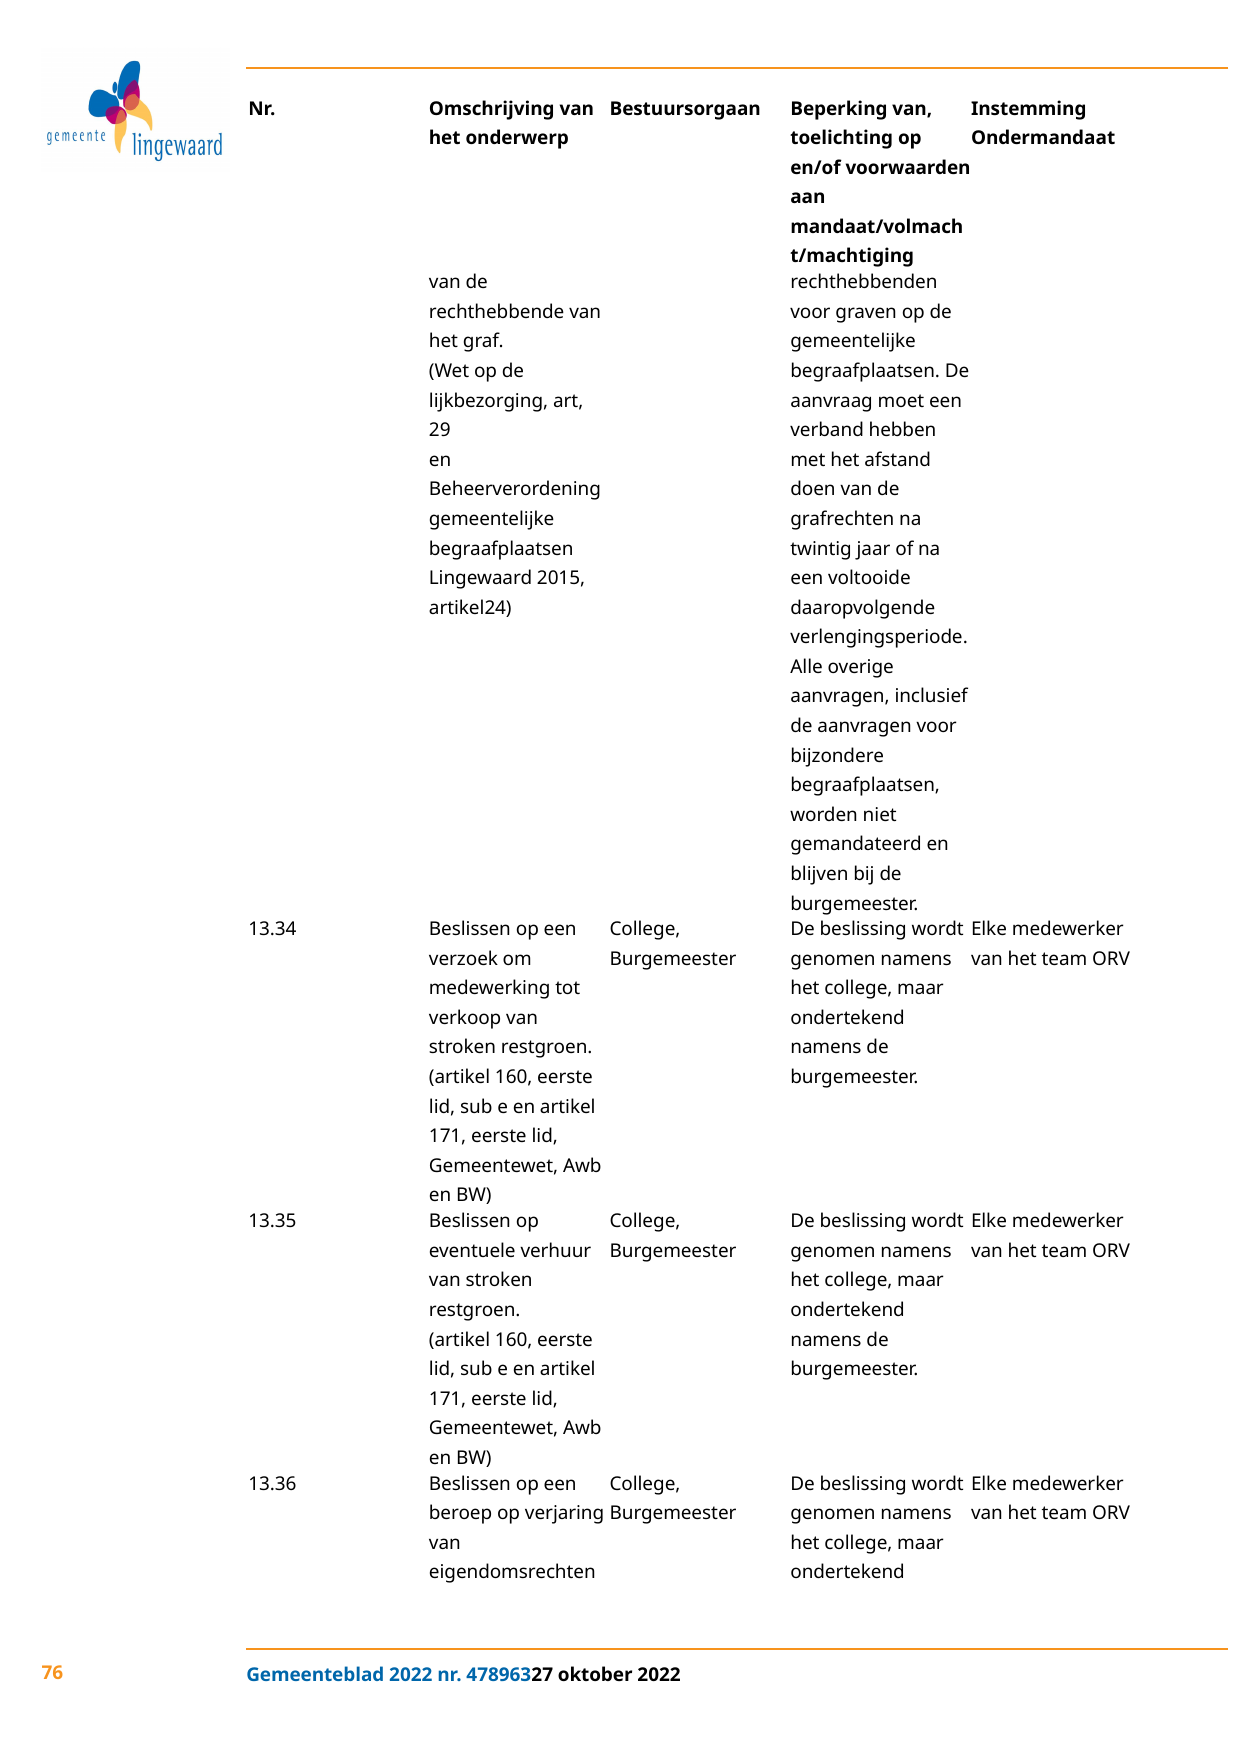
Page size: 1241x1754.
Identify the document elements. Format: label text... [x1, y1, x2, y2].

table_cell De beslissing wordt genomen namens het college, maar ondertekend namens de burgemeester. [790, 1208, 971, 1470]
table_cell [609, 269, 790, 915]
table_header Nr. [248, 95, 429, 268]
table_cell [971, 269, 1152, 915]
table_cell 13.34 [248, 915, 429, 1207]
table_cell De beslissing wordt genomen namens het college, maar ondertekend namens de burgemeester. [790, 915, 971, 1207]
table_cell College, Burgemeester [609, 1208, 790, 1470]
table_header Beperking van, toelichting op en/of voorwaarden aan mandaat/volmacht/machtiging [790, 95, 971, 268]
table_cell 13.35 [248, 1208, 429, 1470]
table_cell College, Burgemeester [609, 1470, 790, 1584]
table_cell Beslissen op eventuele verhuur van stroken restgroen. (artikel 160, eerste lid, sub e en artikel 171, eerste lid, Gemeentewet, Awb en BW) [429, 1208, 609, 1470]
table_header Bestuursorgaan [609, 95, 790, 268]
table_cell De beslissing wordt genomen namens het college, maar ondertekend [790, 1470, 971, 1584]
table_cell College, Burgemeester [609, 915, 790, 1207]
table_cell rechthebbenden voor graven op de gemeentelijke begraafplaatsen. De aanvraag moet een verband hebben met het afstand doen van de grafrechten na twintig jaar of na een voltooide daaropvolgende verlengingsperiode. Alle overige aanvragen, inclusief de aanvragen voor bijzondere begraafplaatsen, worden niet gemandateerd en blijven bij de burgemeester. [790, 269, 971, 915]
table_cell Elke medewerker van het team ORV [971, 1470, 1152, 1584]
picture [41, 47, 231, 172]
table_header Omschrijving van het onderwerp [429, 95, 609, 268]
table_cell [248, 269, 429, 915]
table_cell Elke medewerker van het team ORV [971, 1208, 1152, 1470]
table_cell 13.36 [248, 1470, 429, 1584]
table_cell Elke medewerker van het team ORV [971, 915, 1152, 1207]
table_header Instemming Ondermandaat [971, 95, 1152, 268]
table_cell Beslissen op een beroep op verjaring van eigendomsrechten [429, 1470, 609, 1584]
table_cell Beslissen op een verzoek om medewerking tot verkoop van stroken restgroen. (artikel 160, eerste lid, sub e en artikel 171, eerste lid, Gemeentewet, Awb en BW) [429, 915, 609, 1207]
table_cell van de rechthebbende van het graf. (Wet op de lijkbezorging, art, 29 en Beheerverordening gemeentelijke begraafplaatsen Lingewaard 2015, artikel24) [429, 269, 609, 915]
